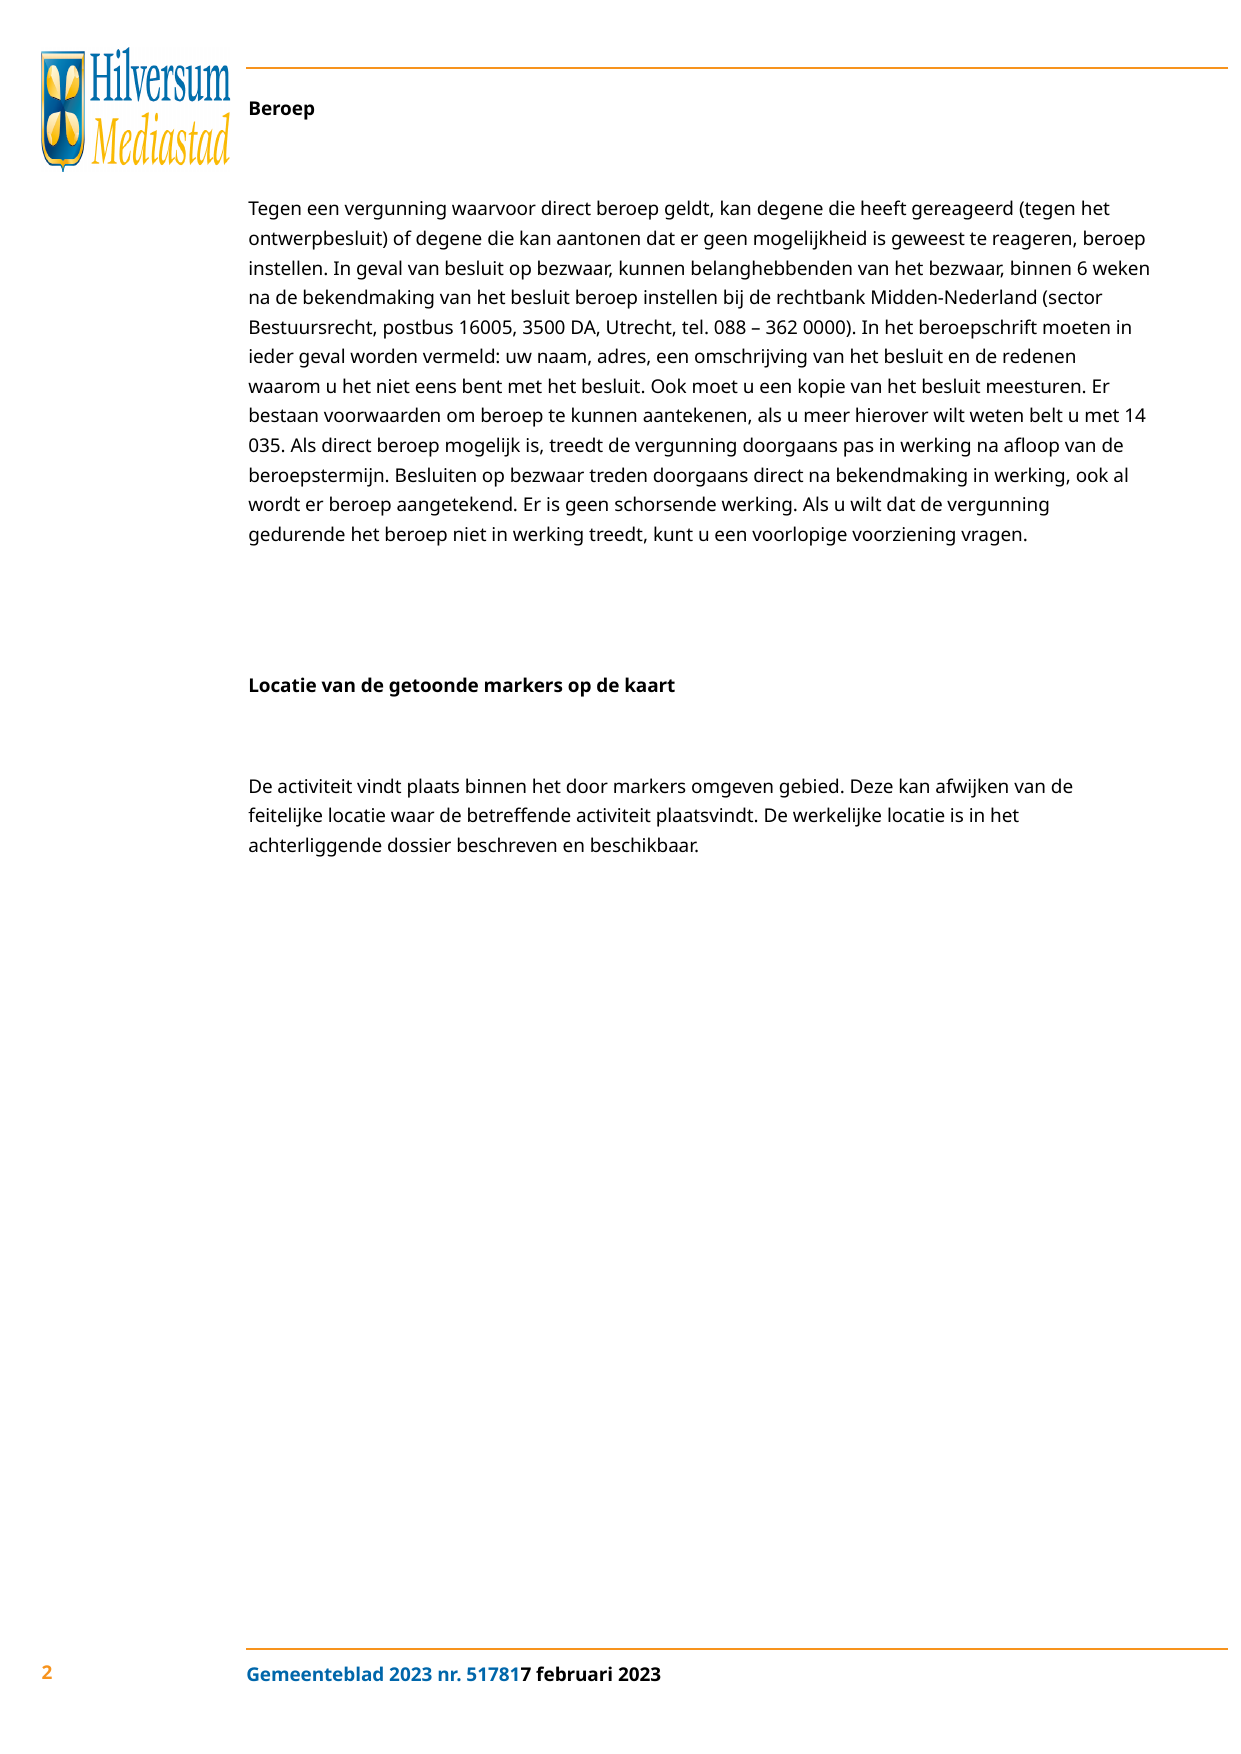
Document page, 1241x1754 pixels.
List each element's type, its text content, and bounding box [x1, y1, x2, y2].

text Tegen een vergunning waarvoor direct beroep geldt, kan degene die heeft gereageerd (tegen het ontwerpbesluit) of degene die kan aantonen dat er geen mogelijkheid is geweest te reageren, beroep instellen. In geval van besluit op bezwaar, kunnen belanghebbenden van het bezwaar, binnen 6 weken na de bekendmaking van het besluit beroep instellen bij de rechtbank Midden-Nederland (sector Bestuursrecht, postbus 16005, 3500 DA, Utrecht, tel. 088 – 362 0000). In het beroepschrift moeten in ieder geval worden vermeld: uw naam, adres, een omschrijving van het besluit en de redenen waarom u het niet eens bent met het besluit. Ook moet u een kopie van het besluit meesturen. Er bestaan voorwaarden om beroep te kunnen aantekenen, als u meer hierover wilt weten belt u met 14 035. Als direct beroep mogelijk is, treedt de vergunning doorgaans pas in werking na afloop van de beroepstermijn. Besluiten op bezwaar treden doorgaans direct na bekendmaking in werking, ook al wordt er beroep aangetekend. Er is geen schorsende werking. Als u wilt dat de vergunning gedurende het beroep niet in werking treedt, kunt u een voorlopige voorziening vragen. [248, 196, 1152, 547]
text De activiteit vindt plaats binnen het door markers omgeven gebied. Deze kan afwijken van de feitelijke locatie waar de betreffende activiteit plaatsvindt. De werkelijke locatie is in het achterliggende dossier beschreven en beschikbaar. [248, 773, 1152, 858]
text Beroep [248, 95, 1152, 121]
text Locatie van de getoonde markers op de kaart [248, 672, 1152, 698]
picture [41, 47, 231, 172]
